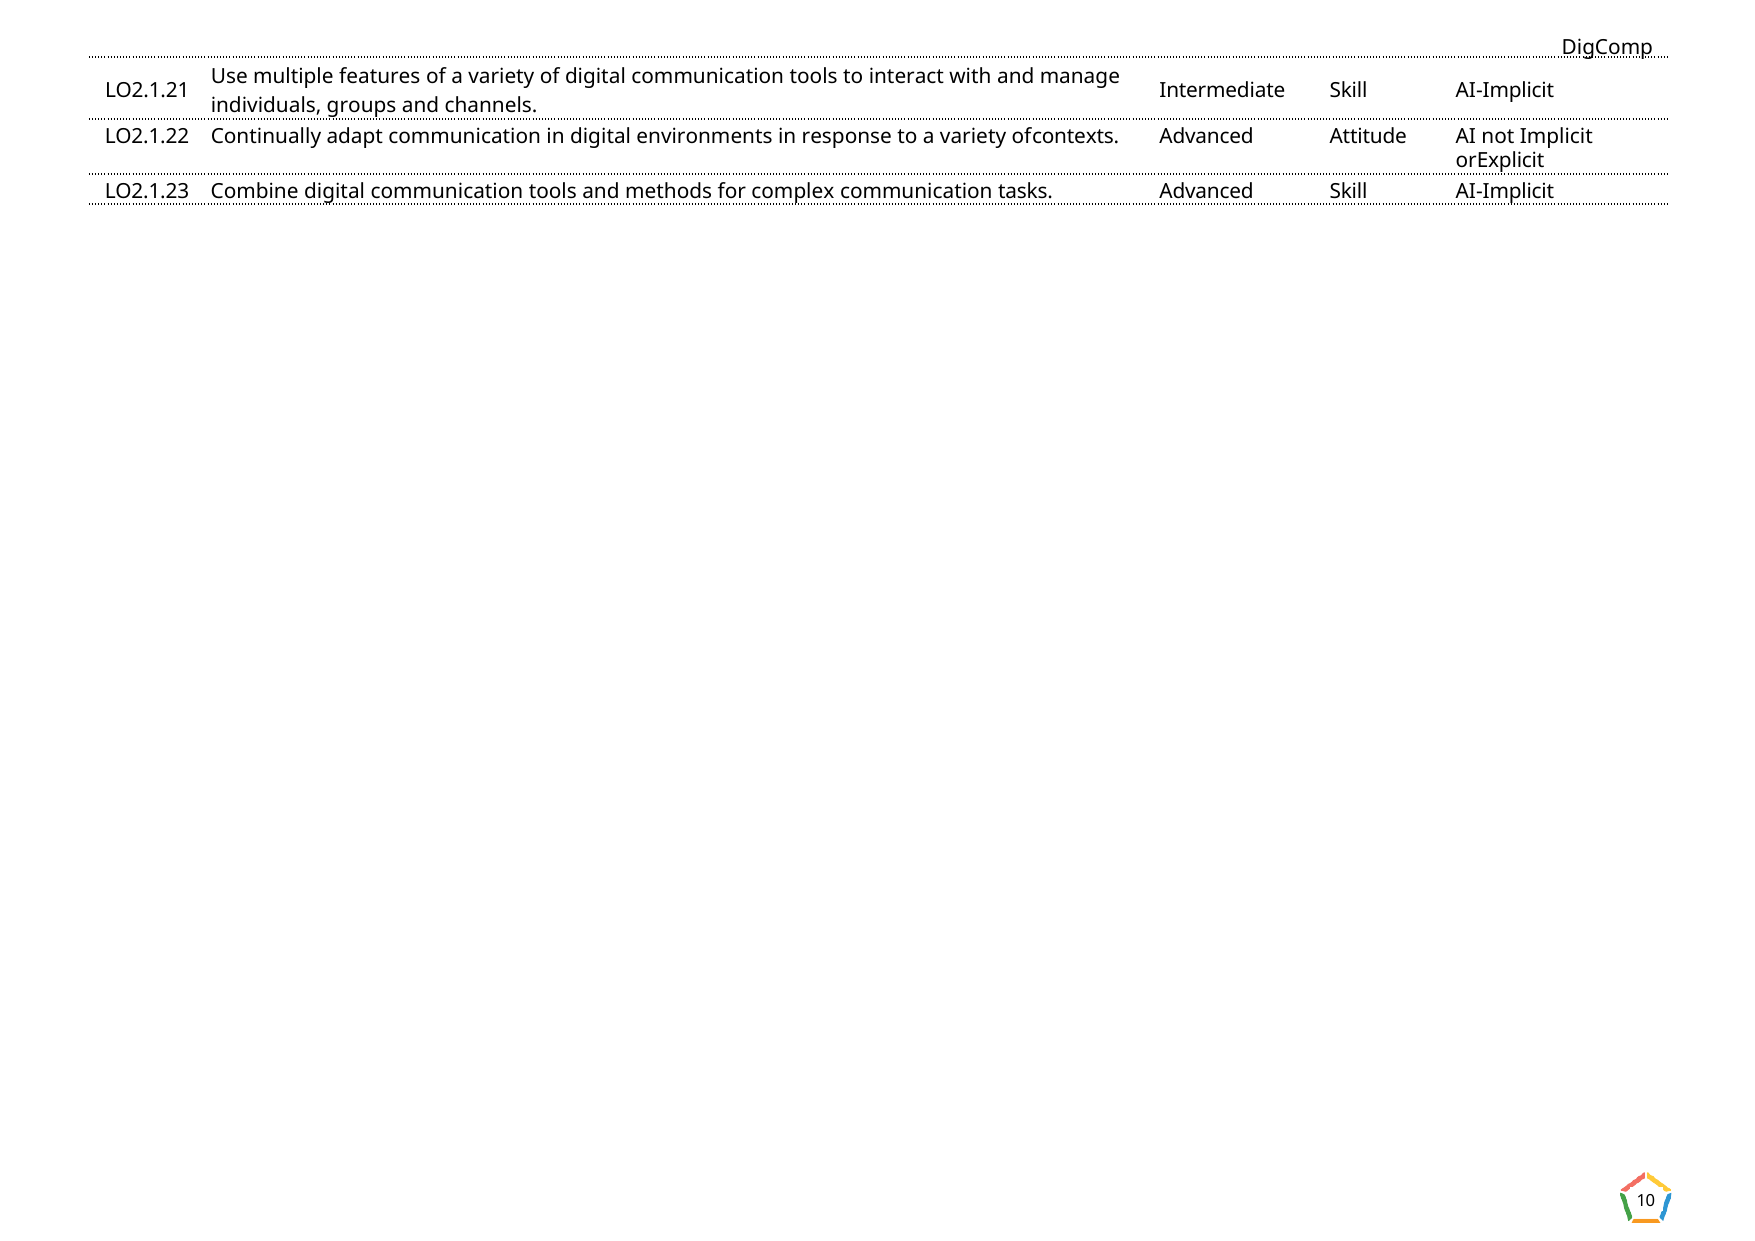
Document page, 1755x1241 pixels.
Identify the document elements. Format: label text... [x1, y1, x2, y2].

table_cell Skill [1299, 56, 1447, 118]
table_cell Advanced [1151, 118, 1299, 173]
table_cell Advanced [1151, 173, 1299, 203]
table_cell Intermediate [1151, 56, 1299, 118]
table_cell LO2.1.23 [89, 173, 207, 203]
table_cell Combine digital communication tools and methods for complex communication tasks. [207, 173, 1151, 203]
table_cell Continually adapt communication in digital environments in response to a variety ofcontexts. [207, 118, 1151, 173]
table_cell LO2.1.22 [89, 118, 207, 173]
table_cell Use multiple features of a variety of digital communication tools to interact with and manage individuals, groups and channels. [207, 56, 1151, 118]
table_cell AI-Implicit [1447, 173, 1669, 203]
table_cell LO2.1.21 [89, 56, 207, 118]
table_cell AI-Implicit [1447, 56, 1669, 118]
table_cell Attitude [1299, 118, 1447, 173]
table_cell AI not Implicit orExplicit [1447, 118, 1669, 173]
table_cell Skill [1299, 173, 1447, 203]
